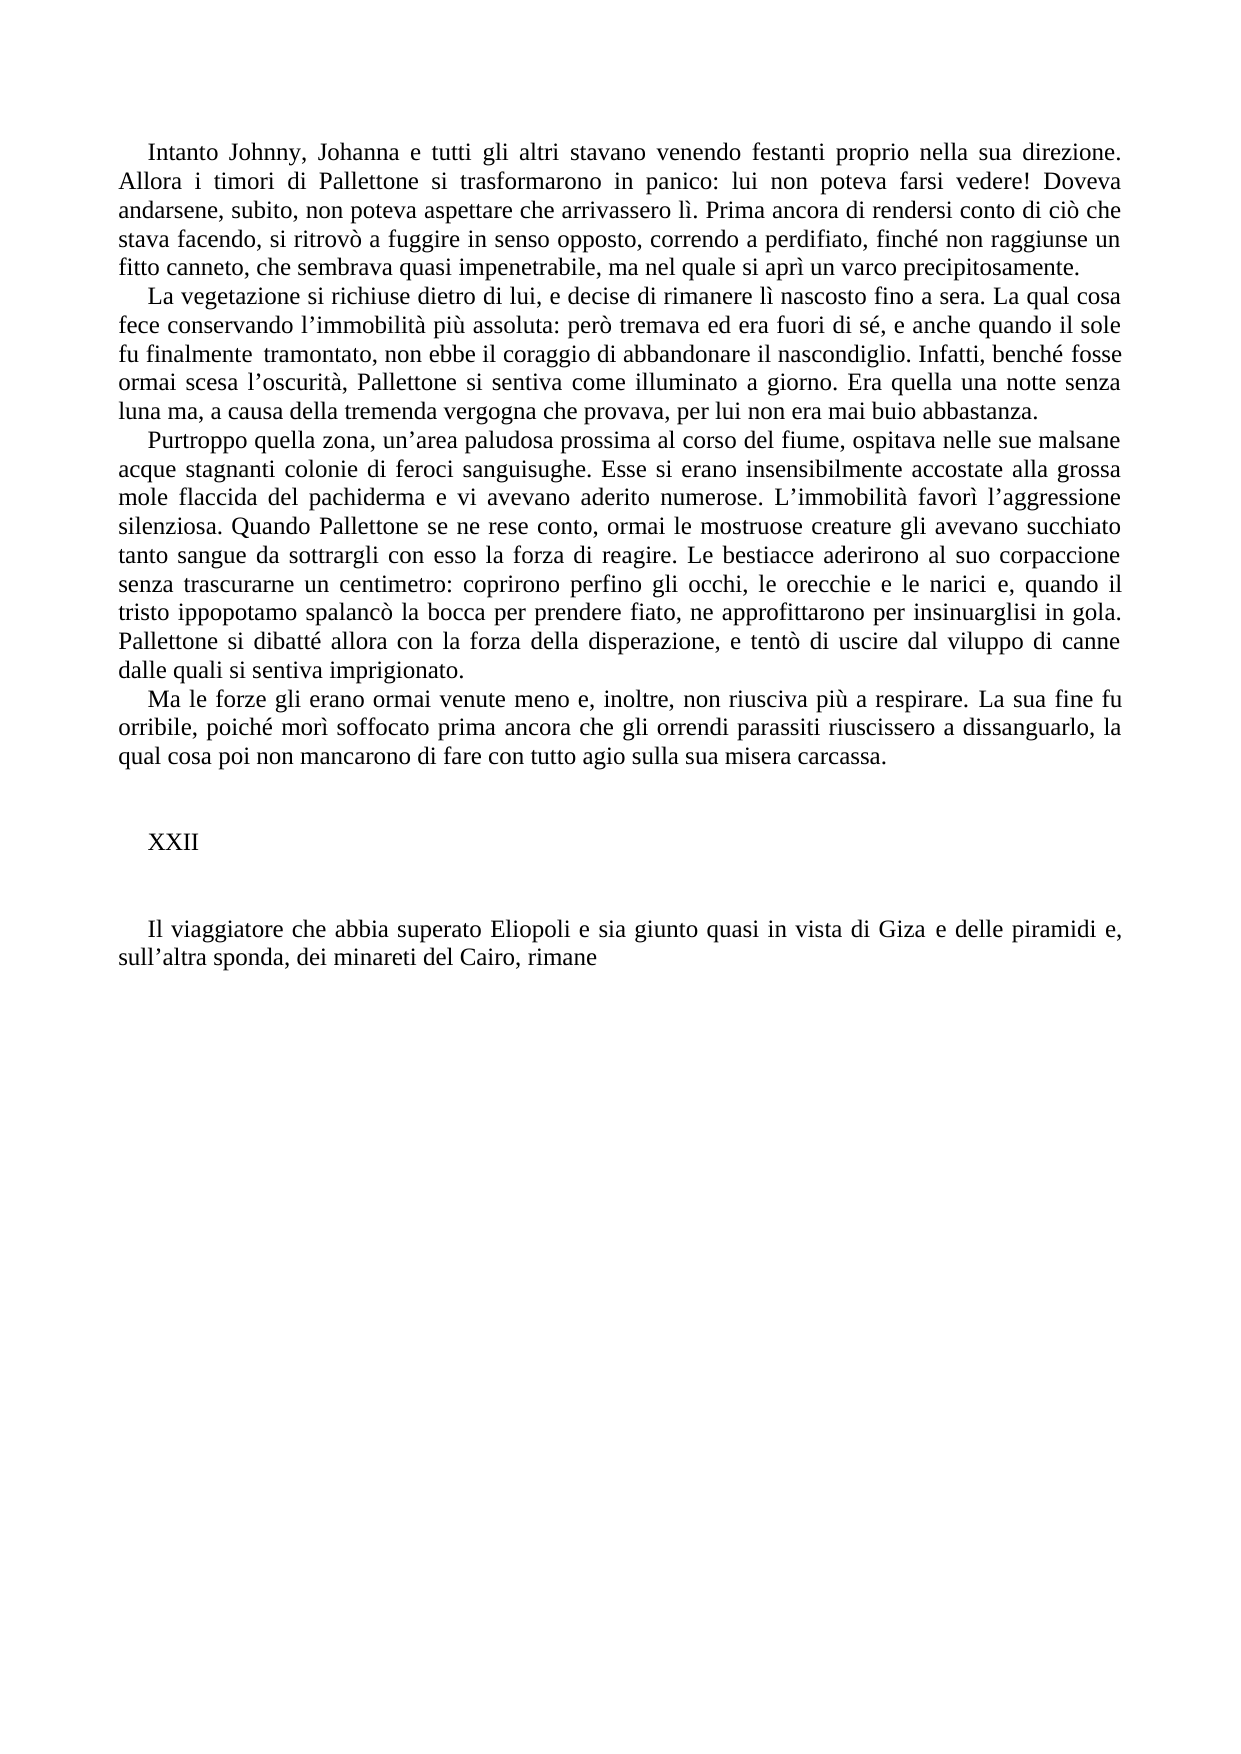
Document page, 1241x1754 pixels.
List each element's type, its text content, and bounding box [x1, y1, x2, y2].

text Ma le forze gli erano ormai venute meno e, inoltre, non riusciva più a respirare. La sua fine fu orribile, poiché morì soffocato prima ancora che gli orrendi parassiti riuscissero a dissanguarlo, la qual cosa poi non mancarono di fare con tutto agio sulla sua misera carcassa. [118, 684, 1122, 770]
text Intanto Johnny, Johanna e tutti gli altri stavano venendo festanti proprio nella sua direzione. Allora i timori di Pallettone si trasformarono in panico: lui non poteva farsi vedere! Doveva andarsene, subito, non poteva aspettare che arrivassero lì. Prima ancora di rendersi conto di ciò che stava facendo, si ritrovò a fuggire in senso opposto, correndo a perdifiato, finché non raggiunse un fitto canneto, che sembrava quasi impenetrabile, ma nel quale si aprì un varco precipitosamente. [118, 137, 1122, 281]
text Il viaggiatore che abbia superato Eliopoli e sia giunto quasi in vista di Giza e delle piramidi e, sull’altra sponda, dei minareti del Cairo, rimane [118, 914, 1122, 971]
text La vegetazione si richiuse dietro di lui, e decise di rimanere lì nascosto fino a sera. La qual cosa fece conservando l’immobilità più assoluta: però tremava ed era fuori di sé, e anche quando il sole fu finalmente tramontato, non ebbe il coraggio di abbandonare il nascondiglio. Infatti, benché fosse ormai scesa l’oscurità, Pallettone si sentiva come illuminato a giorno. Era quella una notte senza luna ma, a causa della tremenda vergogna che provava, per lui non era mai buio abbastanza. [118, 281, 1122, 425]
text XXII [118, 827, 1122, 856]
text Purtroppo quella zona, un’area paludosa prossima al corso del fiume, ospitava nelle sue malsane acque stagnanti colonie di feroci sanguisughe. Esse si erano insensibilmente accostate alla grossa mole flaccida del pachiderma e vi avevano aderito numerose. L’immobilità favorì l’aggressione silenziosa. Quando Pallettone se ne rese conto, ormai le mostruose creature gli avevano succhiato tanto sangue da sottrargli con esso la forza di reagire. Le bestiacce aderirono al suo corpaccione senza trascurarne un centimetro: coprirono perfino gli occhi, le orecchie e le narici e, quando il tristo ippopotamo spalancò la bocca per prendere fiato, ne approfittarono per insinuarglisi in gola. Pallettone si dibatté allora con la forza della disperazione, e tentò di uscire dal viluppo di canne dalle quali si sentiva imprigionato. [118, 425, 1122, 684]
